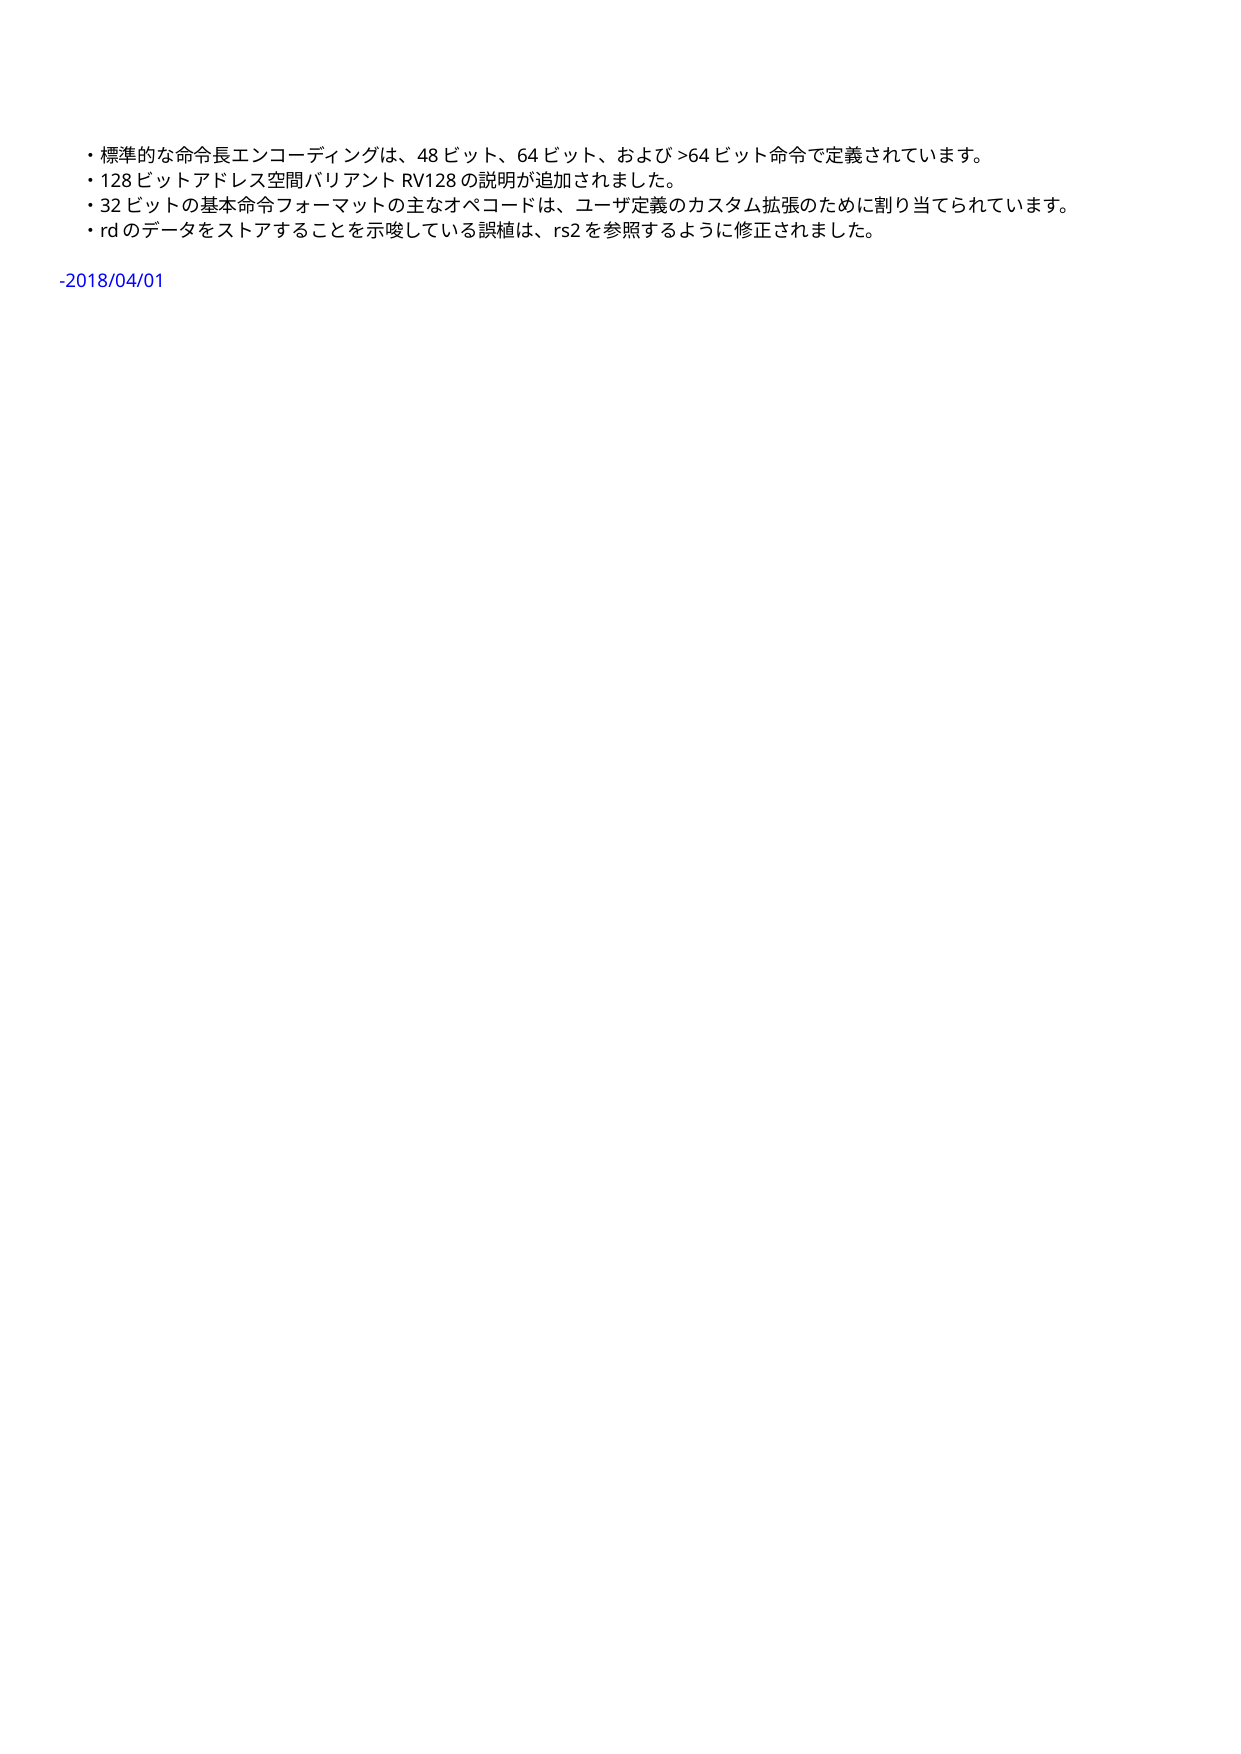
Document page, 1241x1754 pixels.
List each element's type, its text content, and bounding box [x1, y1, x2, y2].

text ・rdのデータをストアすることを示唆している誤植は、rs2を参照するように修正されました。 [81, 217, 1181, 242]
text -2018/04/01 [59, 267, 1181, 292]
text ・32ビットの基本命令フォーマットの主なオペコードは、ユーザ定義のカスタム拡張のために割り当てられています。 [81, 192, 1181, 217]
text ・標準的な命令長エンコーディングは、48ビット、64ビット、および >64ビット命令で定義されています。 [81, 142, 1181, 167]
text ・128ビットアドレス空間バリアントRV128の説明が追加されました。 [81, 167, 1181, 192]
